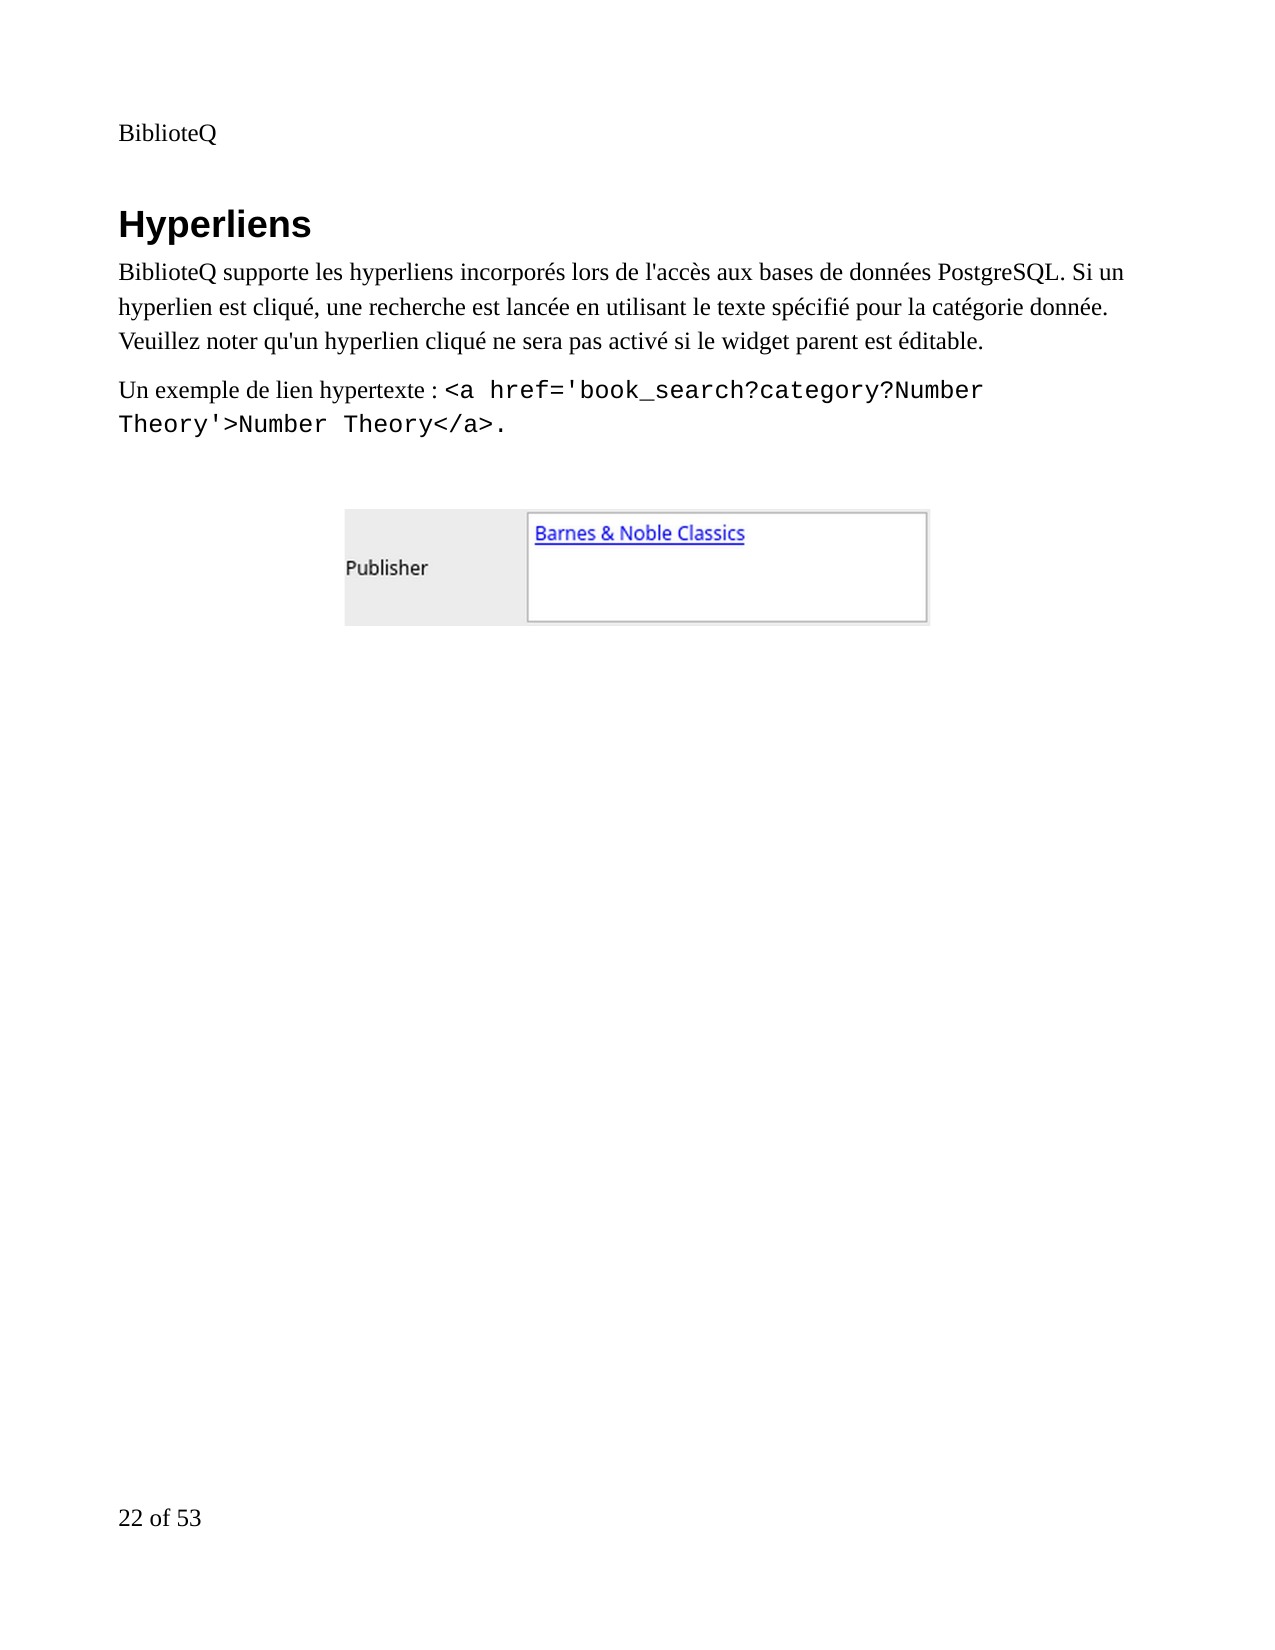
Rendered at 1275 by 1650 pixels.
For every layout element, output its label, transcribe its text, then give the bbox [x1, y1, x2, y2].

picture [344, 509, 931, 626]
text BiblioteQ supporte les hyperliens incorporés lors de l'accès aux bases de données PostgreSQL. Si un hyperlien est cliqué, une recherche est lancée en utilisant le texte spécifié pour la catégorie donnée. Veuillez noter qu'un hyperlien cliqué ne sera pas activé si le widget parent est éditable. [118, 257, 1157, 355]
text Un exemple de lien hypertexte : <a href='book_search?category?Number Theory'>Number Theory</a>. [118, 376, 1157, 440]
subtitle Hyperliens [118, 201, 1157, 245]
